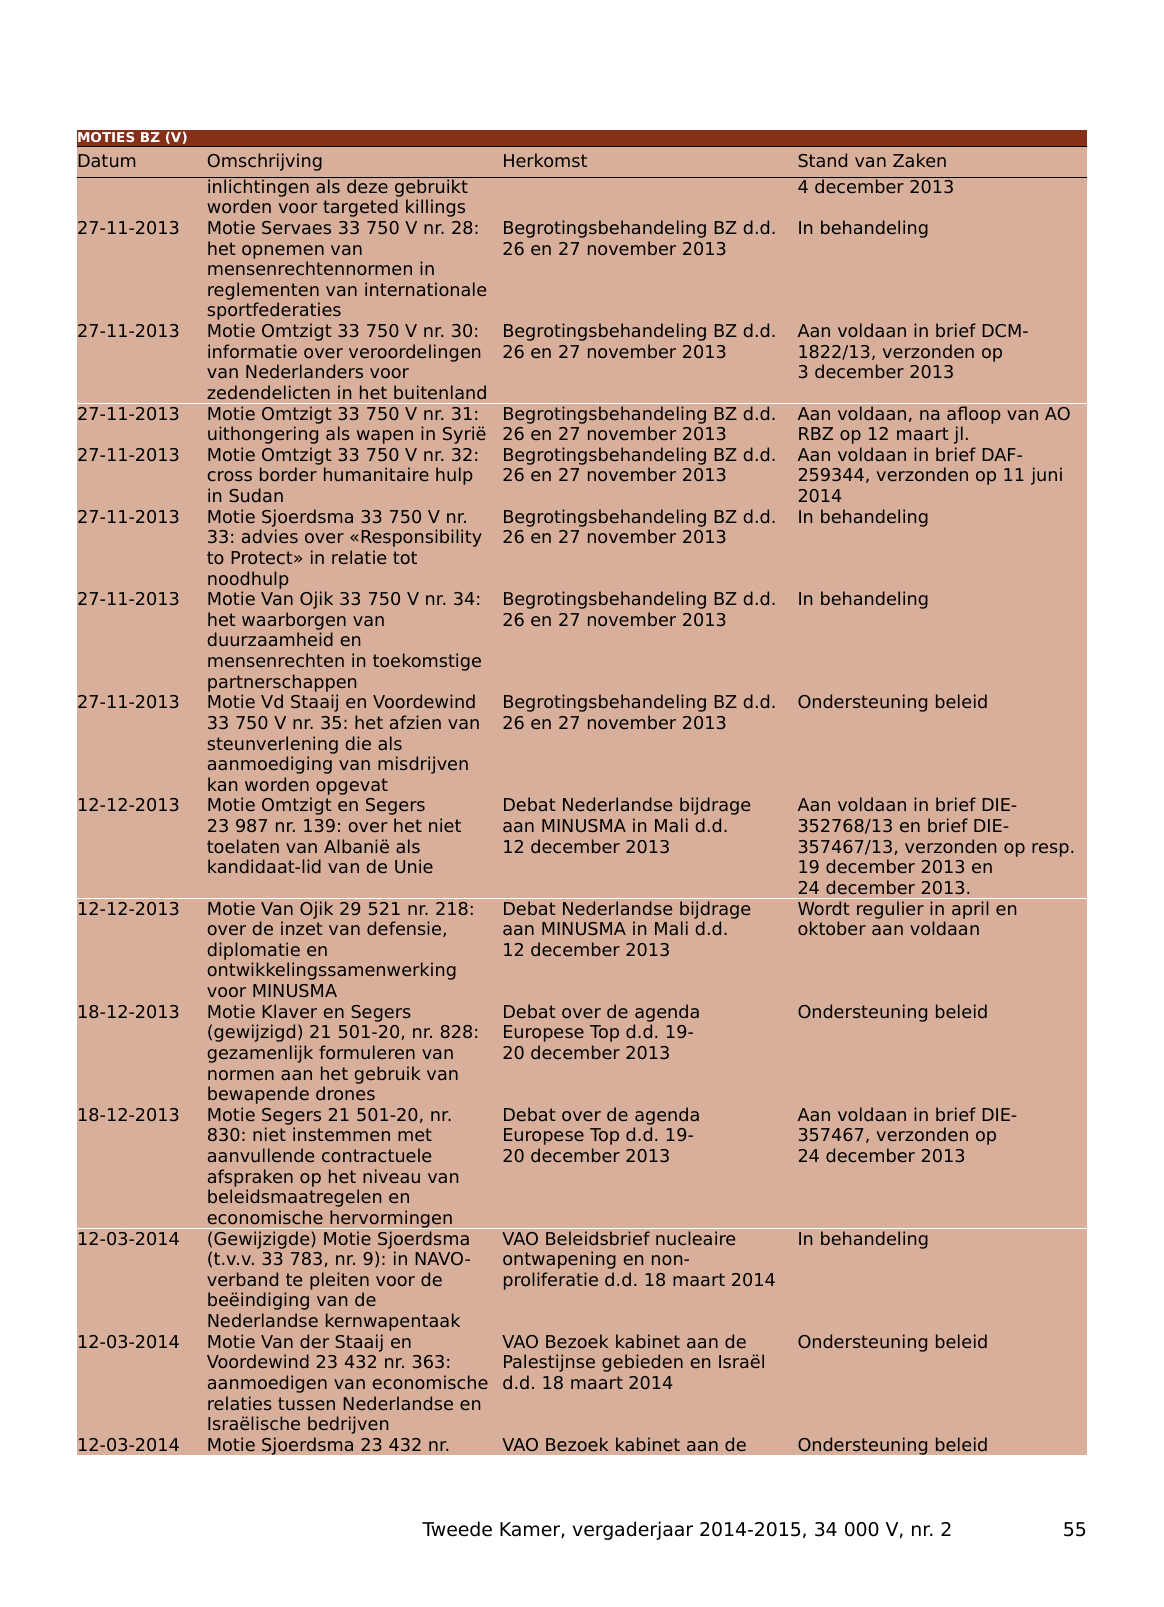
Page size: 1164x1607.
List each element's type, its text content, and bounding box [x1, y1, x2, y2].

table_cell In behandeling [791, 218, 1087, 321]
table_cell VAO Bezoek kabinet aan de Palestijnse gebieden en Israël d.d. 18 maart 2014 [496, 1332, 791, 1435]
table_cell Herkomst [496, 147, 791, 177]
table_cell Motie Van Ojik 33 750 V nr. 34: het waarborgen van duurzaamheid en mensenrechten in toekomstige partnerschappen [201, 589, 496, 692]
table_cell 12-03-2014 [77, 1435, 201, 1455]
table_cell Debat Nederlandse bijdrage aan MINUSMA in Mali d.d. 12 december 2013 [496, 795, 791, 898]
table_cell 27-11-2013 [77, 589, 201, 692]
table_cell Debat Nederlandse bijdrage aan MINUSMA in Mali d.d. 12 december 2013 [496, 899, 791, 1002]
table_cell Ondersteuning beleid [791, 1002, 1087, 1105]
table_cell Debat over de agenda Europese Top d.d. 19-20 december 2013 [496, 1002, 791, 1105]
table_cell 18-12-2013 [77, 1002, 201, 1105]
table_cell Begrotingsbehandeling BZ d.d. 26 en 27 november 2013 [496, 321, 791, 403]
table_cell Aan voldaan in brief DIE-357467, verzonden op 24 december 2013 [791, 1105, 1087, 1228]
table_cell 27-11-2013 [77, 218, 201, 321]
table_cell Motie Omtzigt 33 750 V nr. 32: cross border humanitaire hulp in Sudan [201, 445, 496, 507]
table_cell Wordt regulier in april en oktober aan voldaan [791, 899, 1087, 1002]
table_cell Motie Segers 21 501-20, nr. 830: niet instemmen met aanvullende contractuele afspraken op het niveau van beleidsmaatregelen en economische hervormingen [201, 1105, 496, 1228]
table_cell Motie Servaes 33 750 V nr. 28: het opnemen van mensenrechtennormen in reglementen van internationale sportfederaties [201, 218, 496, 321]
table_cell inlichtingen als deze gebruikt worden voor targeted killings [201, 178, 496, 218]
table_cell 27-11-2013 [77, 321, 201, 403]
table_cell Begrotingsbehandeling BZ d.d. 26 en 27 november 2013 [496, 404, 791, 445]
table_cell Begrotingsbehandeling BZ d.d. 26 en 27 november 2013 [496, 692, 791, 795]
table_cell Begrotingsbehandeling BZ d.d. 26 en 27 november 2013 [496, 589, 791, 692]
table_cell Aan voldaan, na afloop van AO RBZ op 12 maart jl. [791, 404, 1087, 445]
table_cell Omschrijving [201, 147, 496, 177]
table_cell 27-11-2013 [77, 404, 201, 445]
table_cell In behandeling [791, 1229, 1087, 1332]
table_cell Datum [77, 147, 201, 177]
table_cell Debat over de agenda Europese Top d.d. 19-20 december 2013 [496, 1105, 791, 1228]
table_cell Begrotingsbehandeling BZ d.d. 26 en 27 november 2013 [496, 507, 791, 589]
table_cell Motie Sjoerdsma 33 750 V nr. 33: advies over «Responsibility to Protect» in relatie tot noodhulp [201, 507, 496, 589]
table_cell Motie Klaver en Segers (gewijzigd) 21 501-20, nr. 828: gezamenlijk formuleren van normen aan het gebruik van bewapende drones [201, 1002, 496, 1105]
table_cell Stand van Zaken [791, 147, 1087, 177]
table_cell 12-03-2014 [77, 1229, 201, 1332]
table_cell Motie Vd Staaij en Voordewind 33 750 V nr. 35: het afzien van steunverlening die als aanmoediging van misdrijven kan worden opgevat [201, 692, 496, 795]
table_cell In behandeling [791, 589, 1087, 692]
table_cell 18-12-2013 [77, 1105, 201, 1228]
table_header MOTIES BZ (V) [77, 130, 1087, 146]
table_cell 27-11-2013 [77, 507, 201, 589]
table_cell 27-11-2013 [77, 692, 201, 795]
table_cell Motie Omtzigt 33 750 V nr. 30: informatie over veroordelingen van Nederlanders voor zedendelicten in het buitenland [201, 321, 496, 403]
table_cell Ondersteuning beleid [791, 1435, 1087, 1455]
table_cell [77, 178, 201, 218]
table_cell Ondersteuning beleid [791, 1332, 1087, 1435]
table_cell In behandeling [791, 507, 1087, 589]
table_cell VAO Bezoek kabinet aan de [496, 1435, 791, 1455]
table_cell Aan voldaan in brief DCM-1822/13, verzonden op 3 december 2013 [791, 321, 1087, 403]
table_cell Begrotingsbehandeling BZ d.d. 26 en 27 november 2013 [496, 218, 791, 321]
table_cell Motie Van Ojik 29 521 nr. 218: over de inzet van defensie, diplomatie en ontwikkelingssamenwerking voor MINUSMA [201, 899, 496, 1002]
table_cell 12-12-2013 [77, 795, 201, 898]
table_cell Aan voldaan in brief DIE-352768/13 en brief DIE-357467/13, verzonden op resp. 19 december 2013 en 24 december 2013. [791, 795, 1087, 898]
table_cell Aan voldaan in brief DAF-259344, verzonden op 11 juni 2014 [791, 445, 1087, 507]
table_cell Motie Sjoerdsma 23 432 nr. [201, 1435, 496, 1455]
table_cell Motie Omtzigt en Segers 23 987 nr. 139: over het niet toelaten van Albanië als kandidaat-lid van de Unie [201, 795, 496, 898]
table_cell Motie Omtzigt 33 750 V nr. 31: uithongering als wapen in Syrië [201, 404, 496, 445]
table_cell 27-11-2013 [77, 445, 201, 507]
table_cell 12-12-2013 [77, 899, 201, 1002]
table_cell [496, 178, 791, 218]
table_cell Ondersteuning beleid [791, 692, 1087, 795]
table_cell Begrotingsbehandeling BZ d.d. 26 en 27 november 2013 [496, 445, 791, 507]
table_cell Motie Van der Staaij en Voordewind 23 432 nr. 363: aanmoedigen van economische relaties tussen Nederlandse en Israëlische bedrijven [201, 1332, 496, 1435]
table_cell VAO Beleidsbrief nucleaire ontwapening en non-proliferatie d.d. 18 maart 2014 [496, 1229, 791, 1332]
table_cell 4 december 2013 [791, 178, 1087, 218]
table_cell 12-03-2014 [77, 1332, 201, 1435]
table_cell (Gewijzigde) Motie Sjoerdsma (t.v.v. 33 783, nr. 9): in NAVO-verband te pleiten voor de beëindiging van de Nederlandse kernwapentaak [201, 1229, 496, 1332]
